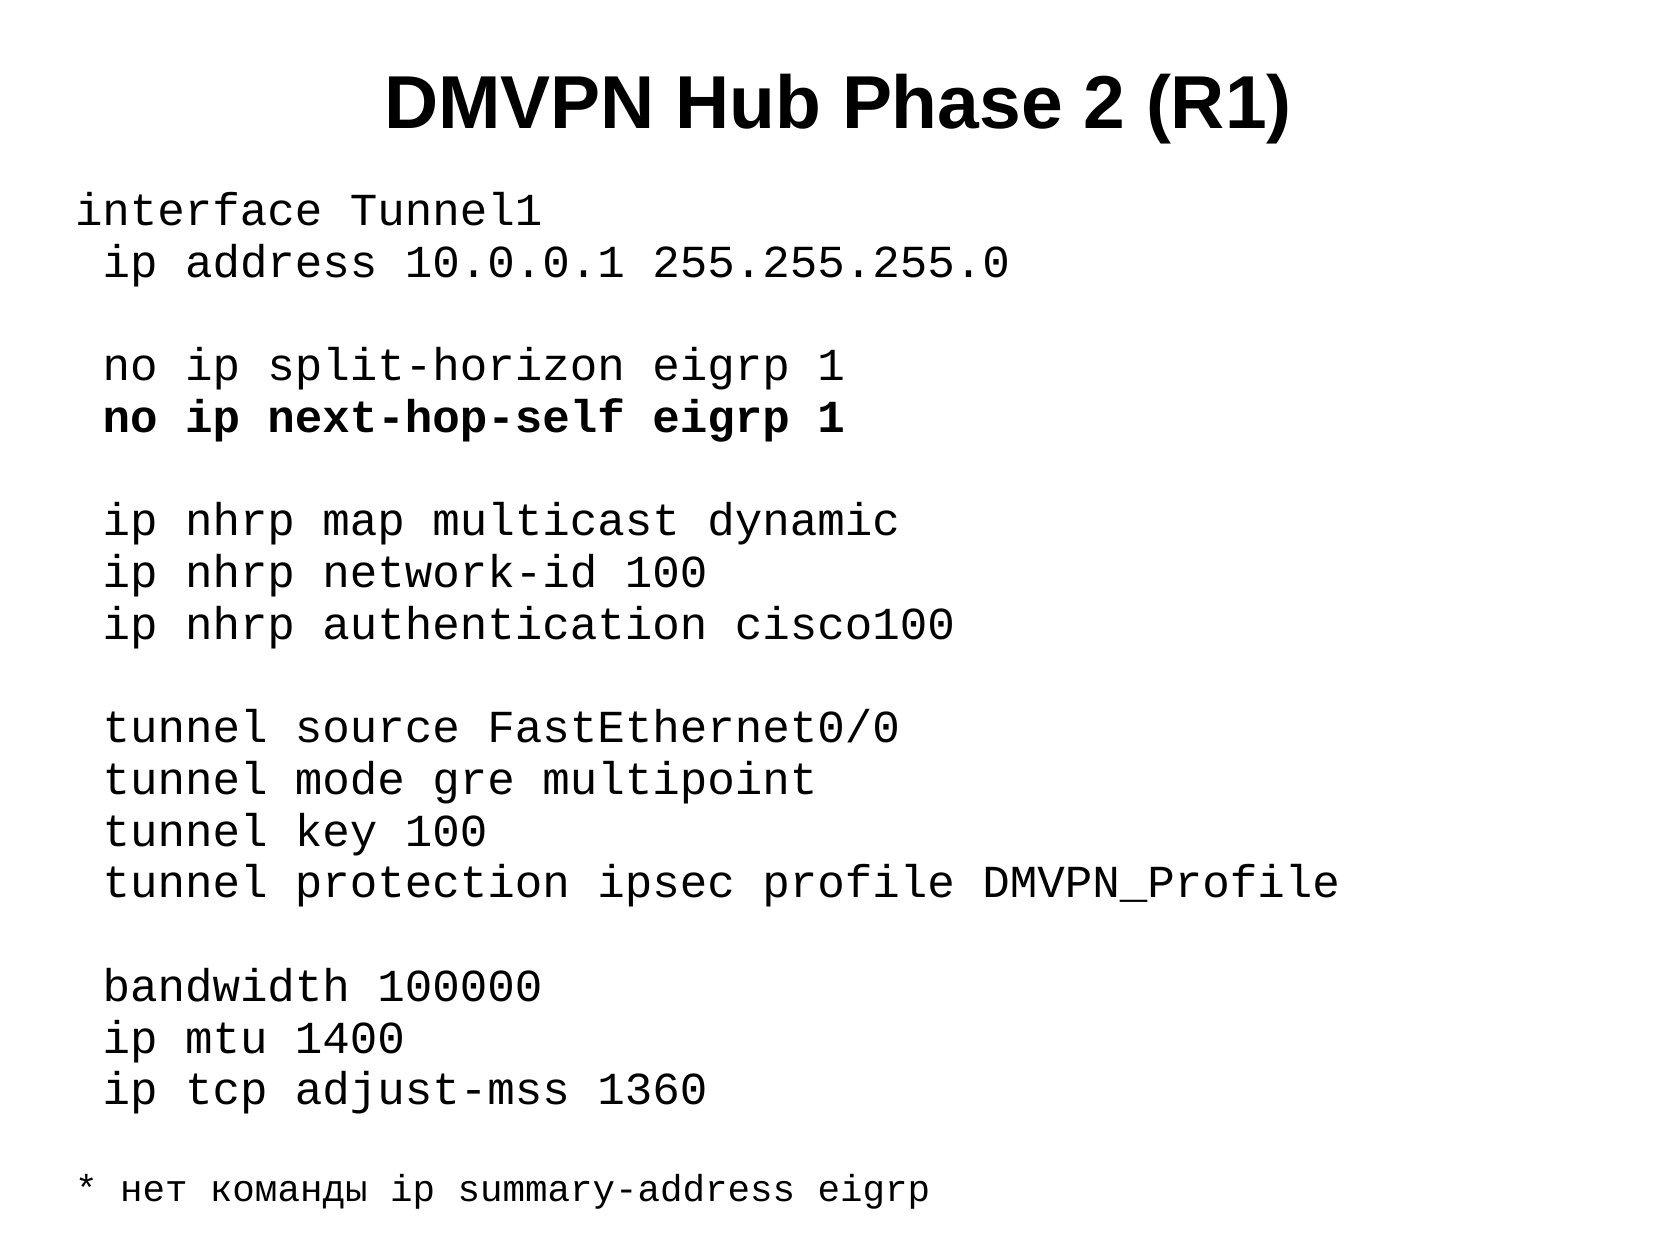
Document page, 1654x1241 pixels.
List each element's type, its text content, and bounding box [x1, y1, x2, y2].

text_box DMVPN Hub Phase 2 (R1) [64, 37, 1613, 151]
list interface Tunnel1 ip address 10.0.0.1 255.255.255.0 no ip split-horizon eigrp 1 no ip next-hop-self eigrp 1 ip nhrp map multicast dynamic ip nhrp network-id 100 ip nhrp authentication cisco100 tunnel source FastEthernet0/0 tunnel mode gre multipoint tunnel key 100 tunnel protection ipsec profile DMVPN_Profile bandwidth 100000 ip mtu 1400 ip tcp adjust-mss 1360 * нет команды ip summary-address eigrp [75, 187, 1576, 1219]
